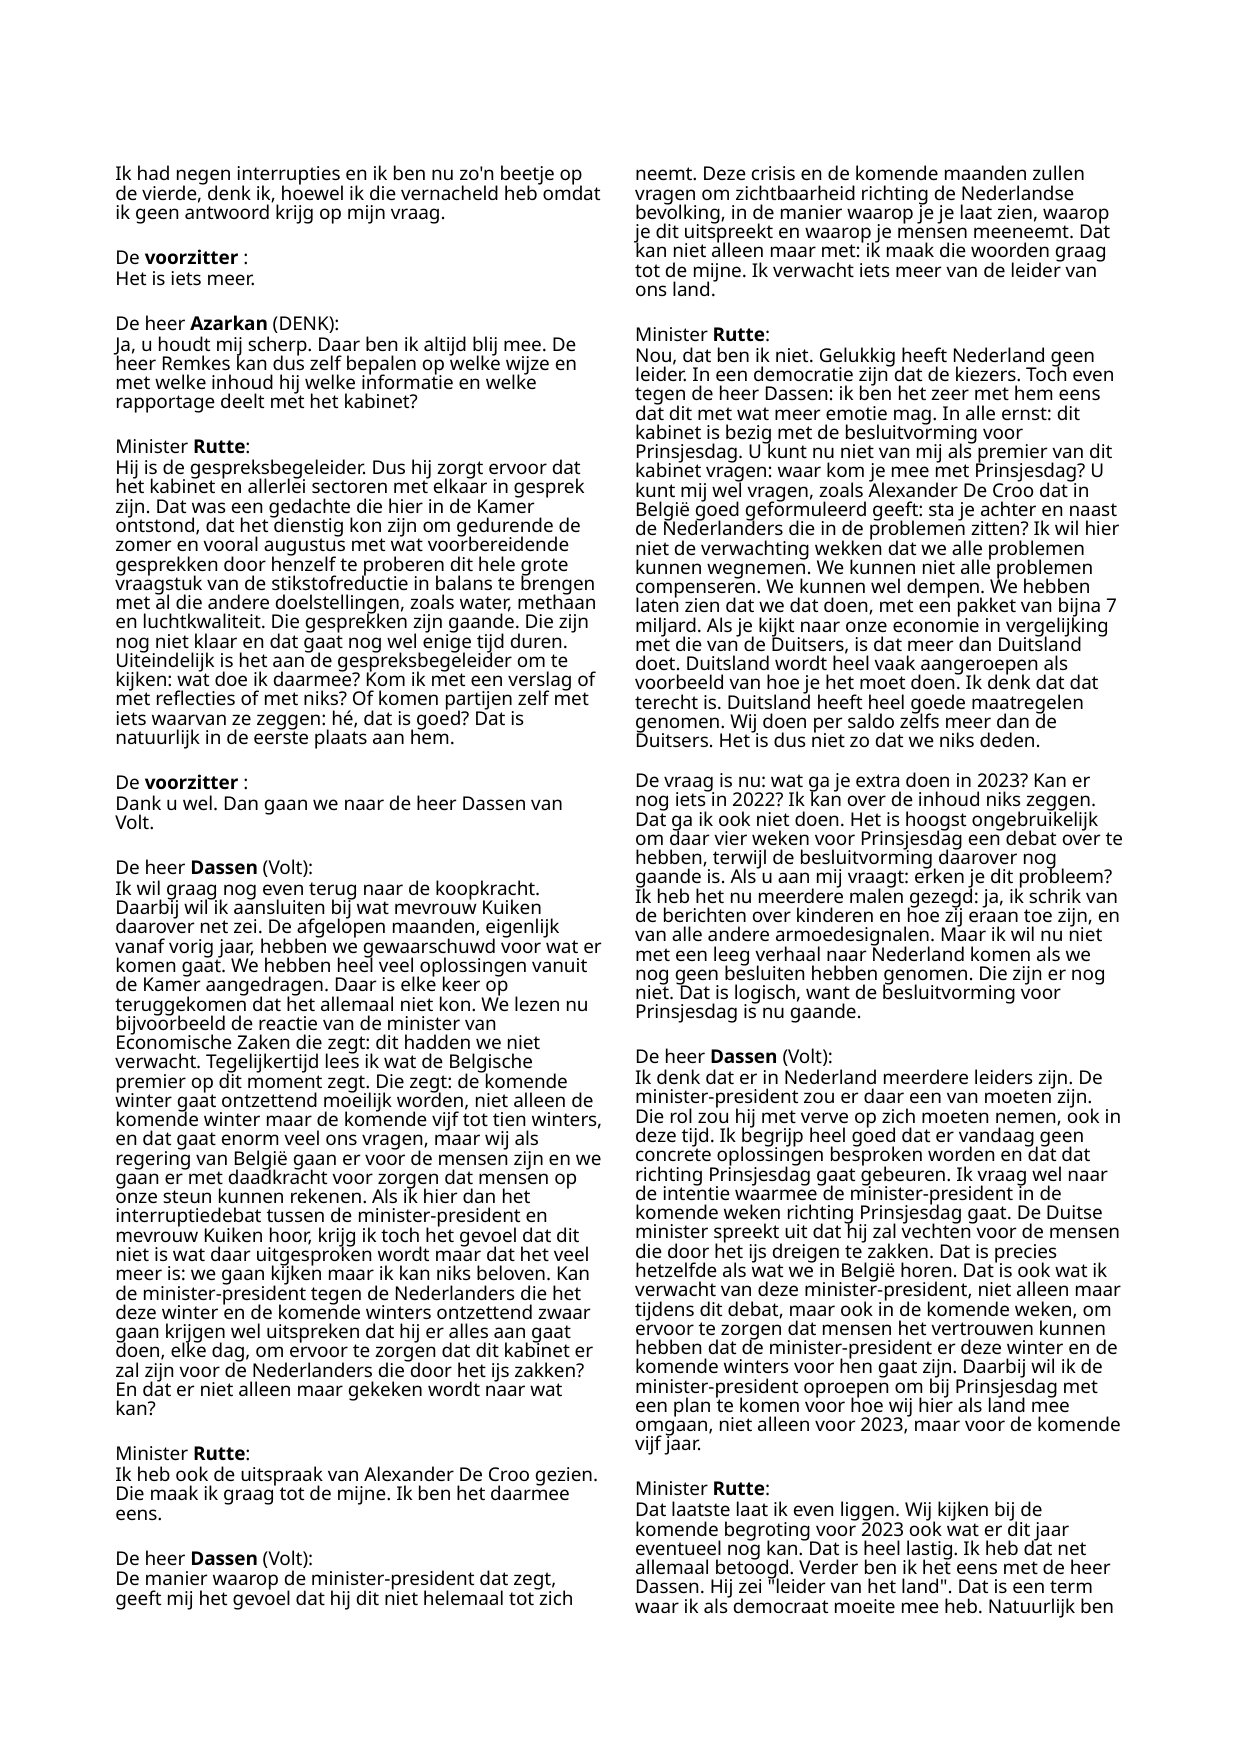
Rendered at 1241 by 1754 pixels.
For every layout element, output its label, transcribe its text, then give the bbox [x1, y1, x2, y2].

text De heer Dassen (Volt): [115, 1545, 605, 1570]
text Hij is de gespreksbegeleider. Dus hij zorgt ervoor dat het kabinet en allerlei sectoren met elkaar in gesprek zijn. Dat was een gedachte die hier in de Kamer ontstond, dat het dienstig kon zijn om gedurende de zomer en vooral augustus met wat voorbereidende gesprekken door henzelf te proberen dit hele grote vraagstuk van de stikstofreductie in balans te brengen met al die andere doelstellingen, zoals water, methaan en luchtkwaliteit. Die gesprekken zijn gaande. Die zijn nog niet klaar en dat gaat nog wel enige tijd duren. Uiteindelijk is het aan de gespreksbegeleider om te kijken: wat doe ik daarmee? Kom ik met een verslag of met reflecties of met niks? Of komen partijen zelf met iets waarvan ze zeggen: hé, dat is goed? Dat is natuurlijk in de eerste plaats aan hem. [115, 459, 605, 748]
text Minister Rutte: [115, 1440, 605, 1466]
text Minister Rutte: [115, 433, 605, 459]
text De voorzitter : [115, 244, 605, 270]
text Minister Rutte: [635, 1476, 1125, 1501]
text De manier waarop de minister-president dat zegt, geeft mij het gevoel dat hij dit niet helemaal tot zich [115, 1570, 605, 1609]
text Minister Rutte: [635, 321, 1125, 347]
text Dat laatste laat ik even liggen. Wij kijken bij de komende begroting voor 2023 ook wat er dit jaar eventueel nog kan. Dat is heel lastig. Ik heb dat net allemaal betoogd. Verder ben ik het eens met de heer Dassen. Hij zei "leider van het land". Dat is een term waar ik als democraat moeite mee heb. Natuurlijk ben [635, 1501, 1125, 1617]
text De heer Dassen (Volt): [635, 1043, 1125, 1069]
text De voorzitter : [115, 769, 605, 795]
text De heer Azarkan (DENK): [115, 310, 605, 336]
text Ik denk dat er in Nederland meerdere leiders zijn. De minister-president zou er daar een van moeten zijn. Die rol zou hij met verve op zich moeten nemen, ook in deze tijd. Ik begrijp heel goed dat er vandaag geen concrete oplossingen besproken worden en dat dat richting Prinsjesdag gaat gebeuren. Ik vraag wel naar de intentie waarmee de minister-president in de komende weken richting Prinsjesdag gaat. De Duitse minister spreekt uit dat hij zal vechten voor de mensen die door het ijs dreigen te zakken. Dat is precies hetzelfde als wat we in België horen. Dat is ook wat ik verwacht van deze minister-president, niet alleen maar tijdens dit debat, maar ook in de komende weken, om ervoor te zorgen dat mensen het vertrouwen kunnen hebben dat de minister-president er deze winter en de komende winters voor hen gaat zijn. Daarbij wil ik de minister-president oproepen om bij Prinsjesdag met een plan te komen voor hoe wij hier als land mee omgaan, niet alleen voor 2023, maar voor de komende vijf jaar. [635, 1069, 1125, 1455]
text Ik had negen interrupties en ik ben nu zo'n beetje op de vierde, denk ik, hoewel ik die vernacheld heb omdat ik geen antwoord krijg op mijn vraag. [115, 165, 605, 223]
text Het is iets meer. [115, 270, 605, 289]
text Ja, u houdt mij scherp. Daar ben ik altijd blij mee. De heer Remkes kan dus zelf bepalen op welke wijze en met welke inhoud hij welke informatie en welke rapportage deelt met het kabinet? [115, 336, 605, 413]
text De heer Dassen (Volt): [115, 854, 605, 880]
text Nou, dat ben ik niet. Gelukkig heeft Nederland geen leider. In een democratie zijn dat de kiezers. Toch even tegen de heer Dassen: ik ben het zeer met hem eens dat dit met wat meer emotie mag. In alle ernst: dit kabinet is bezig met de besluitvorming voor Prinsjesdag. U kunt nu niet van mij als premier van dit kabinet vragen: waar kom je mee met Prinsjesdag? U kunt mij wel vragen, zoals Alexander De Croo dat in België goed geformuleerd geeft: sta je achter en naast de Nederlanders die in de problemen zitten? Ik wil hier niet de verwachting wekken dat we alle problemen kunnen wegnemen. We kunnen niet alle problemen compenseren. We kunnen wel dempen. We hebben laten zien dat we dat doen, met een pakket van bijna 7 miljard. Als je kijkt naar onze economie in vergelijking met die van de Duitsers, is dat meer dan Duitsland doet. Duitsland wordt heel vaak aangeroepen als voorbeeld van hoe je het moet doen. Ik denk dat dat terecht is. Duitsland heeft heel goede maatregelen genomen. Wij doen per saldo zelfs meer dan de Duitsers. Het is dus niet zo dat we niks deden. [635, 347, 1125, 751]
text De vraag is nu: wat ga je extra doen in 2023? Kan er nog iets in 2022? Ik kan over de inhoud niks zeggen. Dat ga ik ook niet doen. Het is hoogst ongebruikelijk om daar vier weken voor Prinsjesdag een debat over te hebben, terwijl de besluitvorming daarover nog gaande is. Als u aan mij vraagt: erken je dit probleem? Ik heb het nu meerdere malen gezegd: ja, ik schrik van de berichten over kinderen en hoe zij eraan toe zijn, en van alle andere armoedesignalen. Maar ik wil nu niet met een leeg verhaal naar Nederland komen als we nog geen besluiten hebben genomen. Die zijn er nog niet. Dat is logisch, want de besluitvorming voor Prinsjesdag is nu gaande. [635, 772, 1125, 1023]
text neemt. Deze crisis en de komende maanden zullen vragen om zichtbaarheid richting de Nederlandse bevolking, in de manier waarop je je laat zien, waarop je dit uitspreekt en waarop je mensen meeneemt. Dat kan niet alleen maar met: ik maak die woorden graag tot de mijne. Ik verwacht iets meer van de leider van ons land. [635, 165, 1125, 300]
text Ik heb ook de uitspraak van Alexander De Croo gezien. Die maak ik graag tot de mijne. Ik ben het daarmee eens. [115, 1466, 605, 1524]
text Ik wil graag nog even terug naar de koopkracht. Daarbij wil ik aansluiten bij wat mevrouw Kuiken daarover net zei. De afgelopen maanden, eigenlijk vanaf vorig jaar, hebben we gewaarschuwd voor wat er komen gaat. We hebben heel veel oplossingen vanuit de Kamer aangedragen. Daar is elke keer op teruggekomen dat het allemaal niet kon. We lezen nu bijvoorbeeld de reactie van de minister van Economische Zaken die zegt: dit hadden we niet verwacht. Tegelijkertijd lees ik wat de Belgische premier op dit moment zegt. Die zegt: de komende winter gaat ontzettend moeilijk worden, niet alleen de komende winter maar de komende vijf tot tien winters, en dat gaat enorm veel ons vragen, maar wij als regering van België gaan er voor de mensen zijn en we gaan er met daadkracht voor zorgen dat mensen op onze steun kunnen rekenen. Als ik hier dan het interruptiedebat tussen de minister-president en mevrouw Kuiken hoor, krijg ik toch het gevoel dat dit niet is wat daar uitgesproken wordt maar dat het veel meer is: we gaan kijken maar ik kan niks beloven. Kan de minister-president tegen de Nederlanders die het deze winter en de komende winters ontzettend zwaar gaan krijgen wel uitspreken dat hij er alles aan gaat doen, elke dag, om ervoor te zorgen dat dit kabinet er zal zijn voor de Nederlanders die door het ijs zakken? En dat er niet alleen maar gekeken wordt naar wat kan? [115, 880, 605, 1419]
text Dank u wel. Dan gaan we naar de heer Dassen van Volt. [115, 795, 605, 833]
